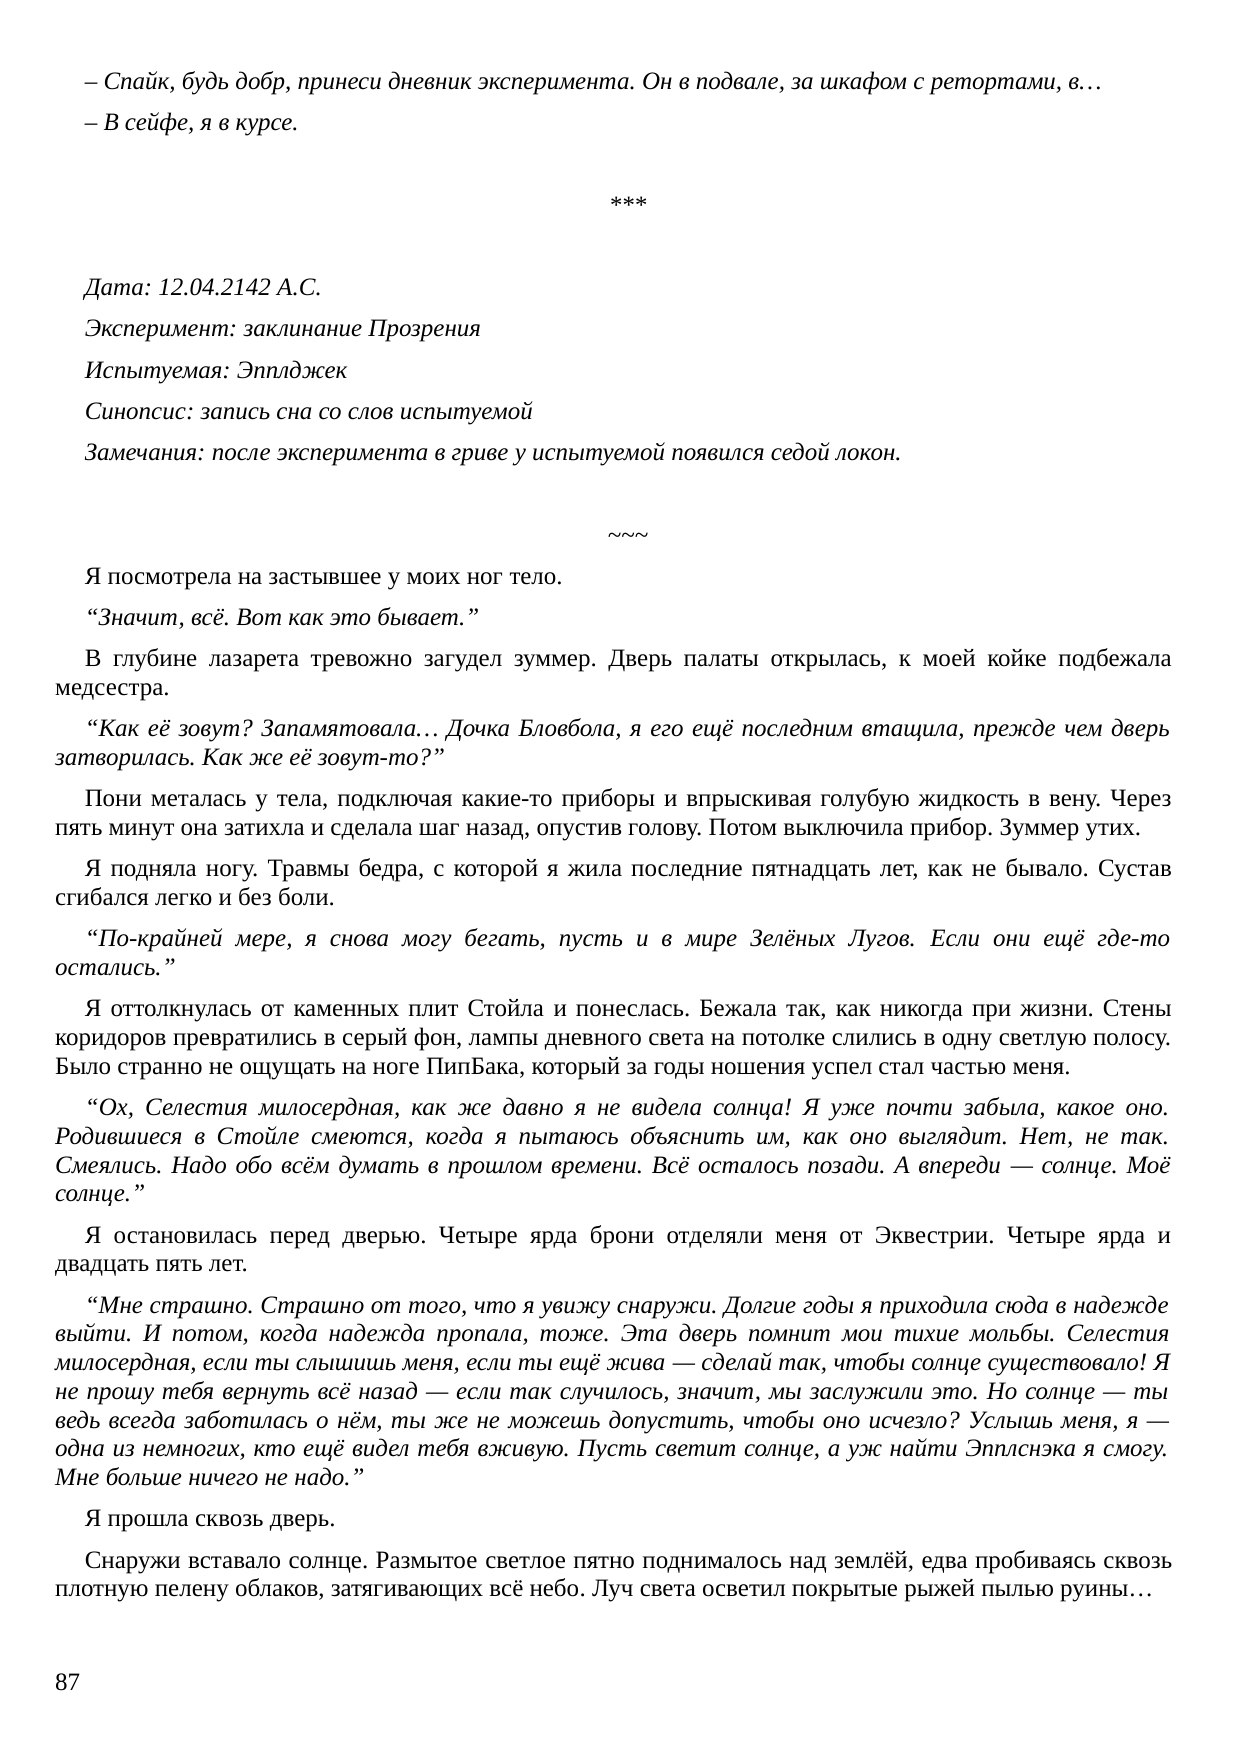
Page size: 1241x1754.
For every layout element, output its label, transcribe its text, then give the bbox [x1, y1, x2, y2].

text Я подняла ногу. Травмы бедра, с которой я жила последние пятнадцать лет, как не бывало. Сустав сгибался легко и без боли. [55, 853, 1173, 911]
text ~~~ [55, 520, 1173, 548]
text Пони металась у тела, подключая какие-то приборы и впрыскивая голубую жидкость в вену. Через пять минут она затихла и сделала шаг назад, опустив голову. Потом выключила прибор. Зуммер утих. [55, 783, 1173, 841]
text Испытуемая: Эпплджек [55, 355, 1173, 383]
text Я посмотрела на застывшее у моих ног тело. [55, 561, 1173, 590]
text Замечания: после эксперимента в гриве у испытуемой появился седой локон. [55, 437, 1173, 466]
text В глубине лазарета тревожно загудел зуммер. Дверь палаты открылась, к моей койке подбежала медсестра. [55, 643, 1173, 701]
text “По-крайней мере, я снова могу бегать, пусть и в мире Зелёных Лугов. Если они ещё где-то остались.” [55, 923, 1173, 981]
text Я прошла сквозь дверь. [55, 1503, 1173, 1532]
text *** [55, 190, 1173, 218]
text Дата: 12.04.2142 А.C. [55, 272, 1173, 301]
text Снаружи вставало солнце. Размытое светлое пятно поднималось над землёй, едва пробиваясь сквозь плотную пелену облаков, затягивающих всё небо. Луч света осветил покрытые рыжей пылью руины… [55, 1545, 1173, 1602]
text “Значит, всё. Вот как это бывает.” [55, 602, 1173, 631]
text – В сейфе, я в курсе. [55, 107, 1173, 136]
text Я остановилась перед дверью. Четыре ярда брони отделяли меня от Эквестрии. Четыре ярда и двадцать пять лет. [55, 1220, 1173, 1277]
text “Мне страшно. Страшно от того, что я увижу снаружи. Долгие годы я приходила сюда в надежде выйти. И потом, когда надежда пропала, тоже. Эта дверь помнит мои тихие мольбы. Селестия милосердная, если ты слышишь меня, если ты ещё жива — сделай так, чтобы солнце существовало! Я не прошу тебя вернуть всё назад — если так случилось, значит, мы заслужили это. Но солнце — ты ведь всегда заботилась о нём, ты же не можешь допустить, чтобы оно исчезло? Услышь меня, я — одна из немногих, кто ещё видел тебя вживую. Пусть светит солнце, а уж найти Эпплснэка я смогу. Мне больше ничего не надо.” [55, 1290, 1173, 1491]
text – Спайк, будь добр, принеси дневник эксперимента. Он в подвале, за шкафом с ретортами, в… [55, 66, 1173, 95]
text “Как её зовут? Запамятовала… Дочка Бловбола, я его ещё последним втащила, прежде чем дверь затворилась. Как же её зовут-то?” [55, 713, 1173, 771]
text Синопсис: запись сна со слов испытуемой [55, 396, 1173, 425]
text “Ох, Селестия милосердная, как же давно я не видела солнца! Я уже почти забыла, какое оно. Родившиеся в Стойле смеются, когда я пытаюсь объяснить им, как оно выглядит. Нет, не так. Смеялись. Надо обо всём думать в прошлом времени. Всё осталось позади. А впереди — солнце. Моё солнце.” [55, 1092, 1173, 1207]
text Я оттолкнулась от каменных плит Стойла и понеслась. Бежала так, как никогда при жизни. Стены коридоров превратились в серый фон, лампы дневного света на потолке слились в одну светлую полосу. Было странно не ощущать на ноге ПипБака, который за годы ношения успел стал частью меня. [55, 993, 1173, 1080]
text Эксперимент: заклинание Прозрения [55, 313, 1173, 342]
